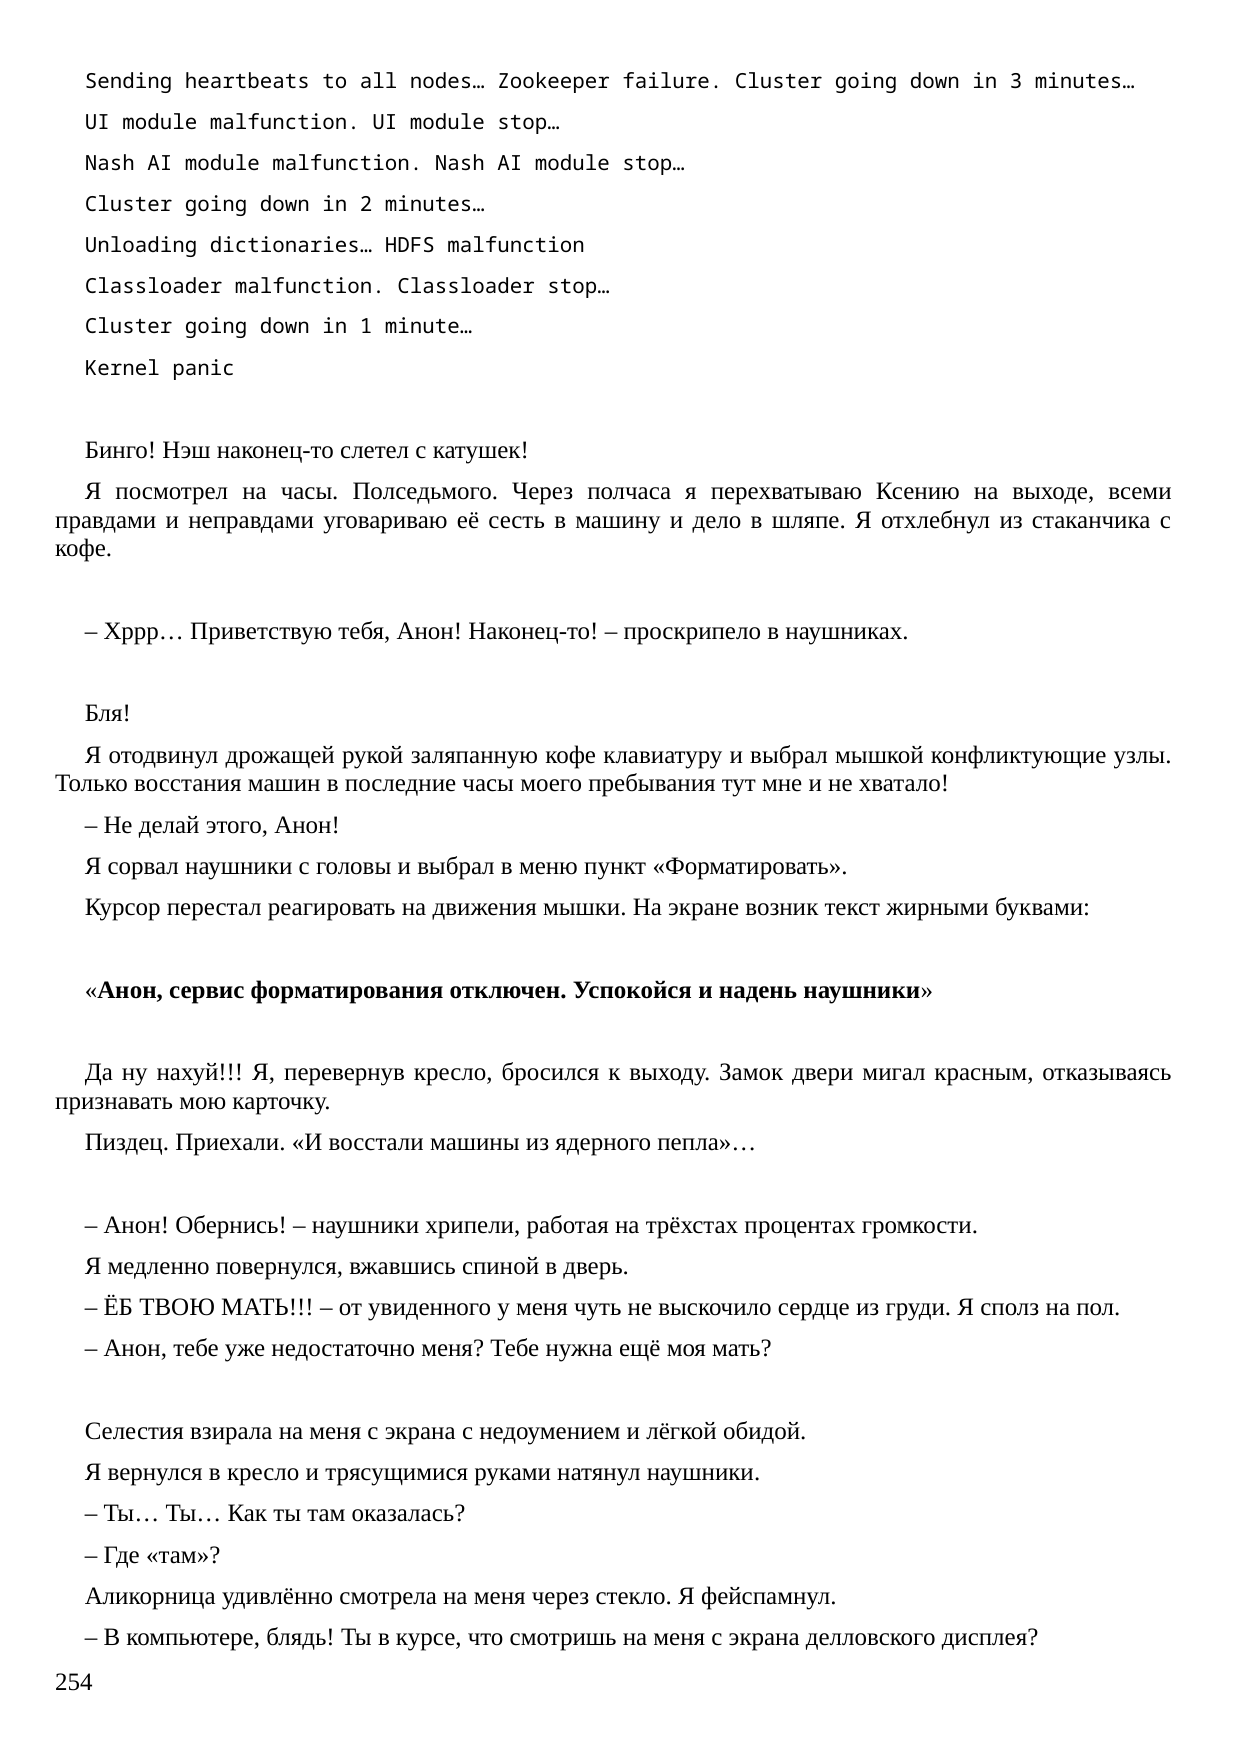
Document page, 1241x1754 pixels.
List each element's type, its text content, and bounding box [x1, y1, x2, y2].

text Да ну нахуй!!! Я, перевернув кресло, бросился к выходу. Замок двери мигал красным, отказываясь признавать мою карточку. [55, 1057, 1173, 1115]
text Курсор перестал реагировать на движения мышки. На экране возник текст жирными буквами: [55, 892, 1173, 921]
text Я сорвал наушники с головы и выбрал в меню пункт «Форматировать». [55, 851, 1173, 880]
text Аликорница удивлённо смотрела на меня через стекло. Я фейспамнул. [55, 1581, 1173, 1610]
text – Анон, тебе уже недостаточно меня? Тебе нужна ещё моя мать? [55, 1333, 1173, 1362]
text – Где «там»? [55, 1540, 1173, 1568]
text – В компьютере, блядь! Ты в курсе, что смотришь на меня с экрана делловского дисплея? [55, 1622, 1173, 1651]
text – Ты… Ты… Как ты там оказалась? [55, 1498, 1173, 1527]
text Classloader malfunction. Classloader stop… [55, 271, 1173, 299]
text Бля! [55, 698, 1173, 727]
text Селестия взирала на меня с экрана с недоумением и лёгкой обидой. [55, 1416, 1173, 1445]
text – Не делай этого, Анон! [55, 810, 1173, 838]
text – Анон! Обернись! – наушники хрипели, работая на трёхстах процентах громкости. [55, 1210, 1173, 1238]
text Пиздец. Приехали. «И восстали машины из ядерного пепла»… [55, 1127, 1173, 1156]
text Я отодвинул дрожащей рукой заляпанную кофе клавиатуру и выбрал мышкой конфликтующие узлы. Только восстания машин в последние часы моего пребывания тут мне и не хватало! [55, 740, 1173, 797]
text Бинго! Нэш наконец-то слетел с катушек! [55, 435, 1173, 463]
text «Анон, сервис форматирования отключен. Успокойся и надень наушники» [55, 975, 1173, 1003]
text Я вернулся в кресло и трясущимися руками натянул наушники. [55, 1457, 1173, 1486]
text Cluster going down in 2 minutes… [55, 189, 1173, 217]
text Я посмотрел на часы. Полседьмого. Через полчаса я перехватываю Ксению на выходе, всеми правдами и неправдами уговариваю её сесть в машину и дело в шляпе. Я отхлебнул из стаканчика с кофе. [55, 476, 1173, 562]
text – ЁБ ТВОЮ МАТЬ!!! – от увиденного у меня чуть не выскочило сердце из груди. Я сполз на пол. [55, 1292, 1173, 1321]
text Nash AI module malfunction. Nash AI module stop… [55, 148, 1173, 176]
text UI module malfunction. UI module stop… [55, 107, 1173, 135]
text Unloading dictionaries… HDFS malfunction [55, 230, 1173, 258]
text Я медленно повернулся, вжавшись спиной в дверь. [55, 1251, 1173, 1280]
text – Хррр… Приветствую тебя, Анон! Наконец-то! – проскрипело в наушниках. [55, 616, 1173, 645]
text Sending heartbeats to all nodes… Zookeeper failure. Cluster going down in 3 minutes… [55, 66, 1173, 94]
text Cluster going down in 1 minute… [55, 312, 1173, 340]
text Kernel panic [55, 353, 1173, 381]
